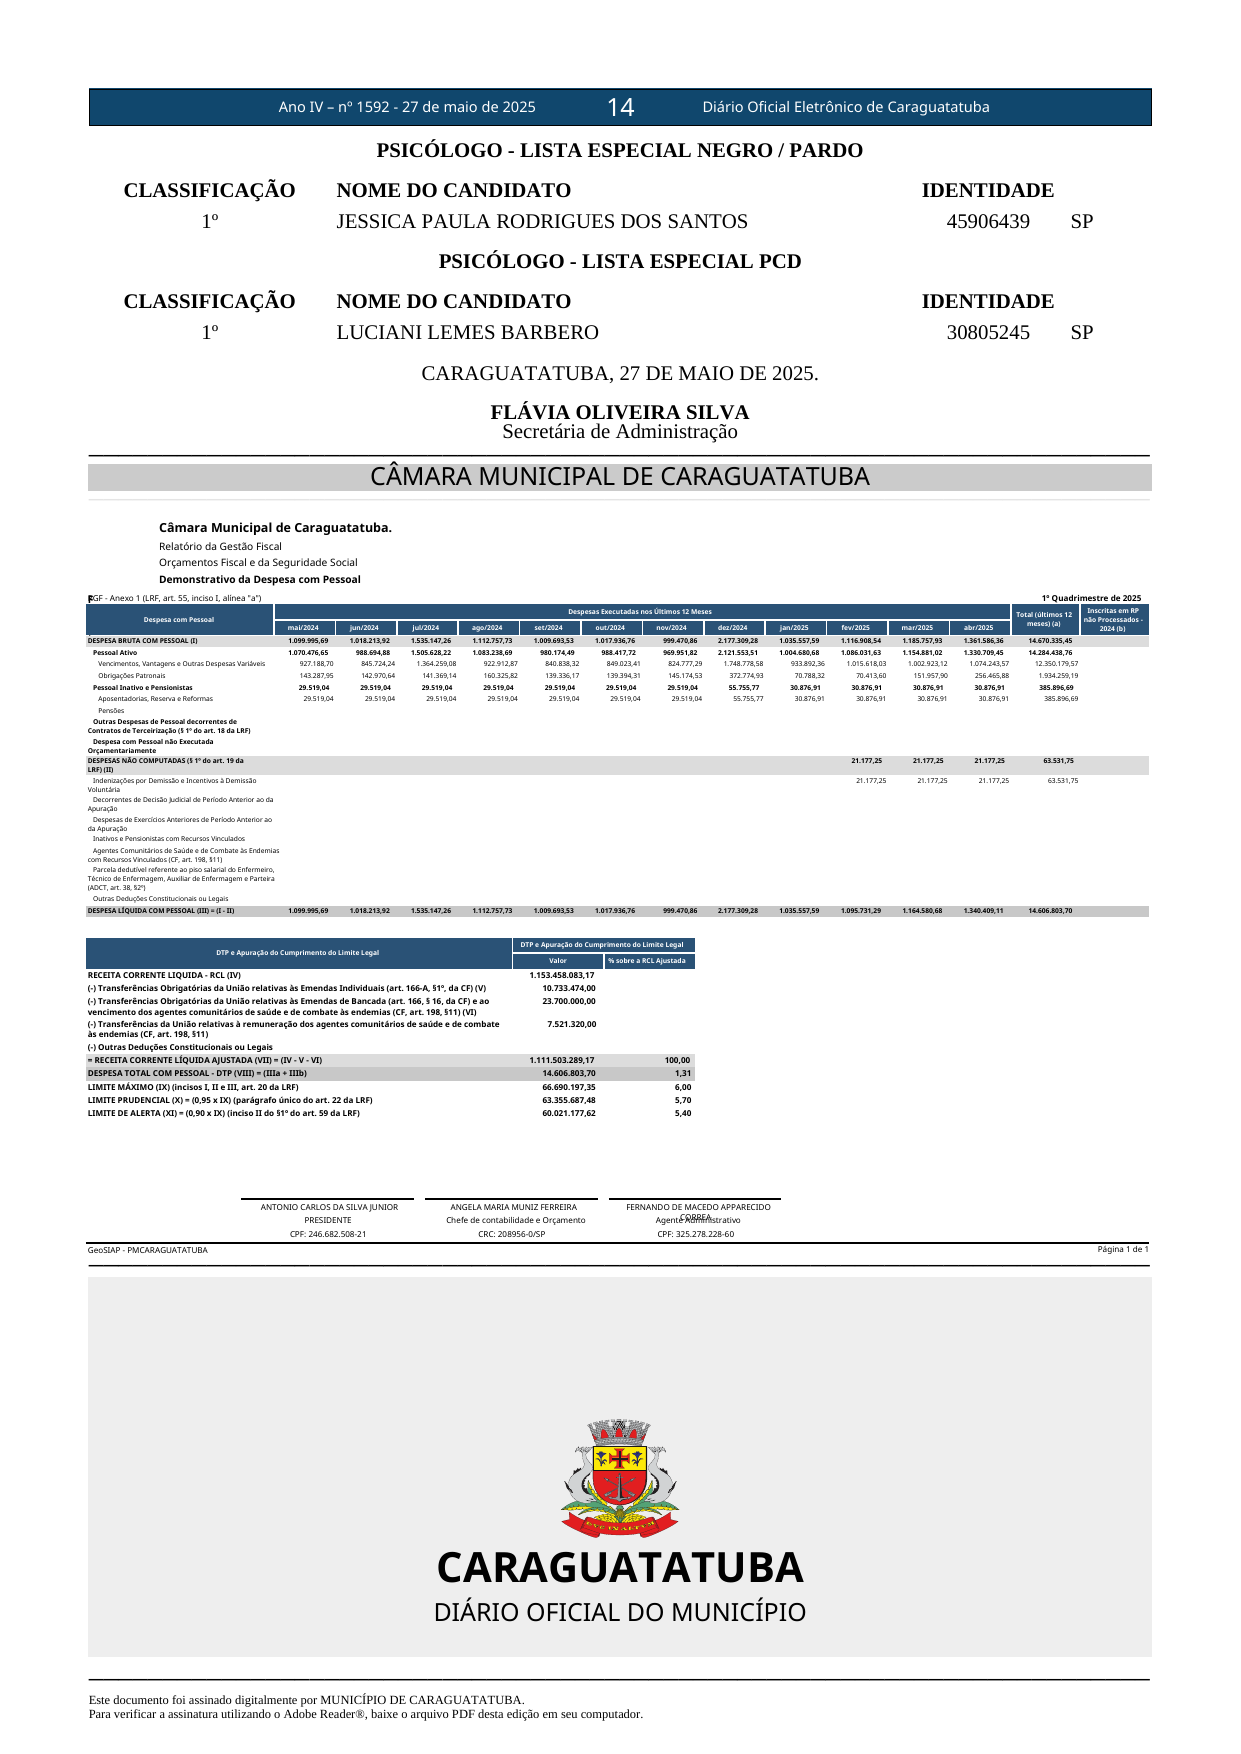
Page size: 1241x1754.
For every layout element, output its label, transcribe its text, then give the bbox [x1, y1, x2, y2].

text ──────────────────────────────────────────────────────────────────────── [88, 443, 1152, 464]
table_header CLASSIFICAÇÃO [89, 161, 331, 207]
table_cell 30805245 [912, 318, 1064, 349]
table_cell SP [1064, 318, 1152, 349]
table_header IDENTIDADE [912, 273, 1064, 318]
table_header [1064, 161, 1152, 207]
table_header CLASSIFICAÇÃO [89, 273, 331, 318]
text CARAGUATATUBA [88, 1538, 1152, 1594]
text ──────────────────────────────────────────────────────────────────────── [88, 510, 1152, 1277]
table_header IDENTIDADE [912, 161, 1064, 207]
text CÂMARA MUNICIPAL DE CARAGUATATUBA [88, 464, 1152, 491]
text PSICÓLOGO - LISTA ESPECIAL NEGRO / PARDO [88, 142, 1152, 161]
table_header [1064, 273, 1152, 318]
table_cell SP [1064, 207, 1152, 238]
table_header NOME DO CANDIDATO [331, 161, 912, 207]
text FLÁVIA OLIVEIRA SILVA [88, 404, 1152, 424]
table_cell LUCIANI LEMES BARBERO [331, 318, 912, 349]
table_header NOME DO CANDIDATO [331, 273, 912, 318]
text PSICÓLOGO - LISTA ESPECIAL PCD [88, 253, 1152, 272]
text DIÁRIO OFICIAL DO MUNICÍPIO [88, 1594, 1152, 1628]
text ──────────────────────────────────────────────────────────────────────── [88, 491, 1152, 510]
text Secretária de Administração [88, 424, 1152, 443]
table_cell 1º [89, 318, 331, 349]
table_cell 45906439 [912, 207, 1064, 238]
table_cell JESSICA PAULA RODRIGUES DOS SANTOS [331, 207, 912, 238]
text CARAGUATATUBA, 27 DE MAIO DE 2025. [88, 365, 1152, 384]
table_cell 1º [89, 207, 331, 238]
